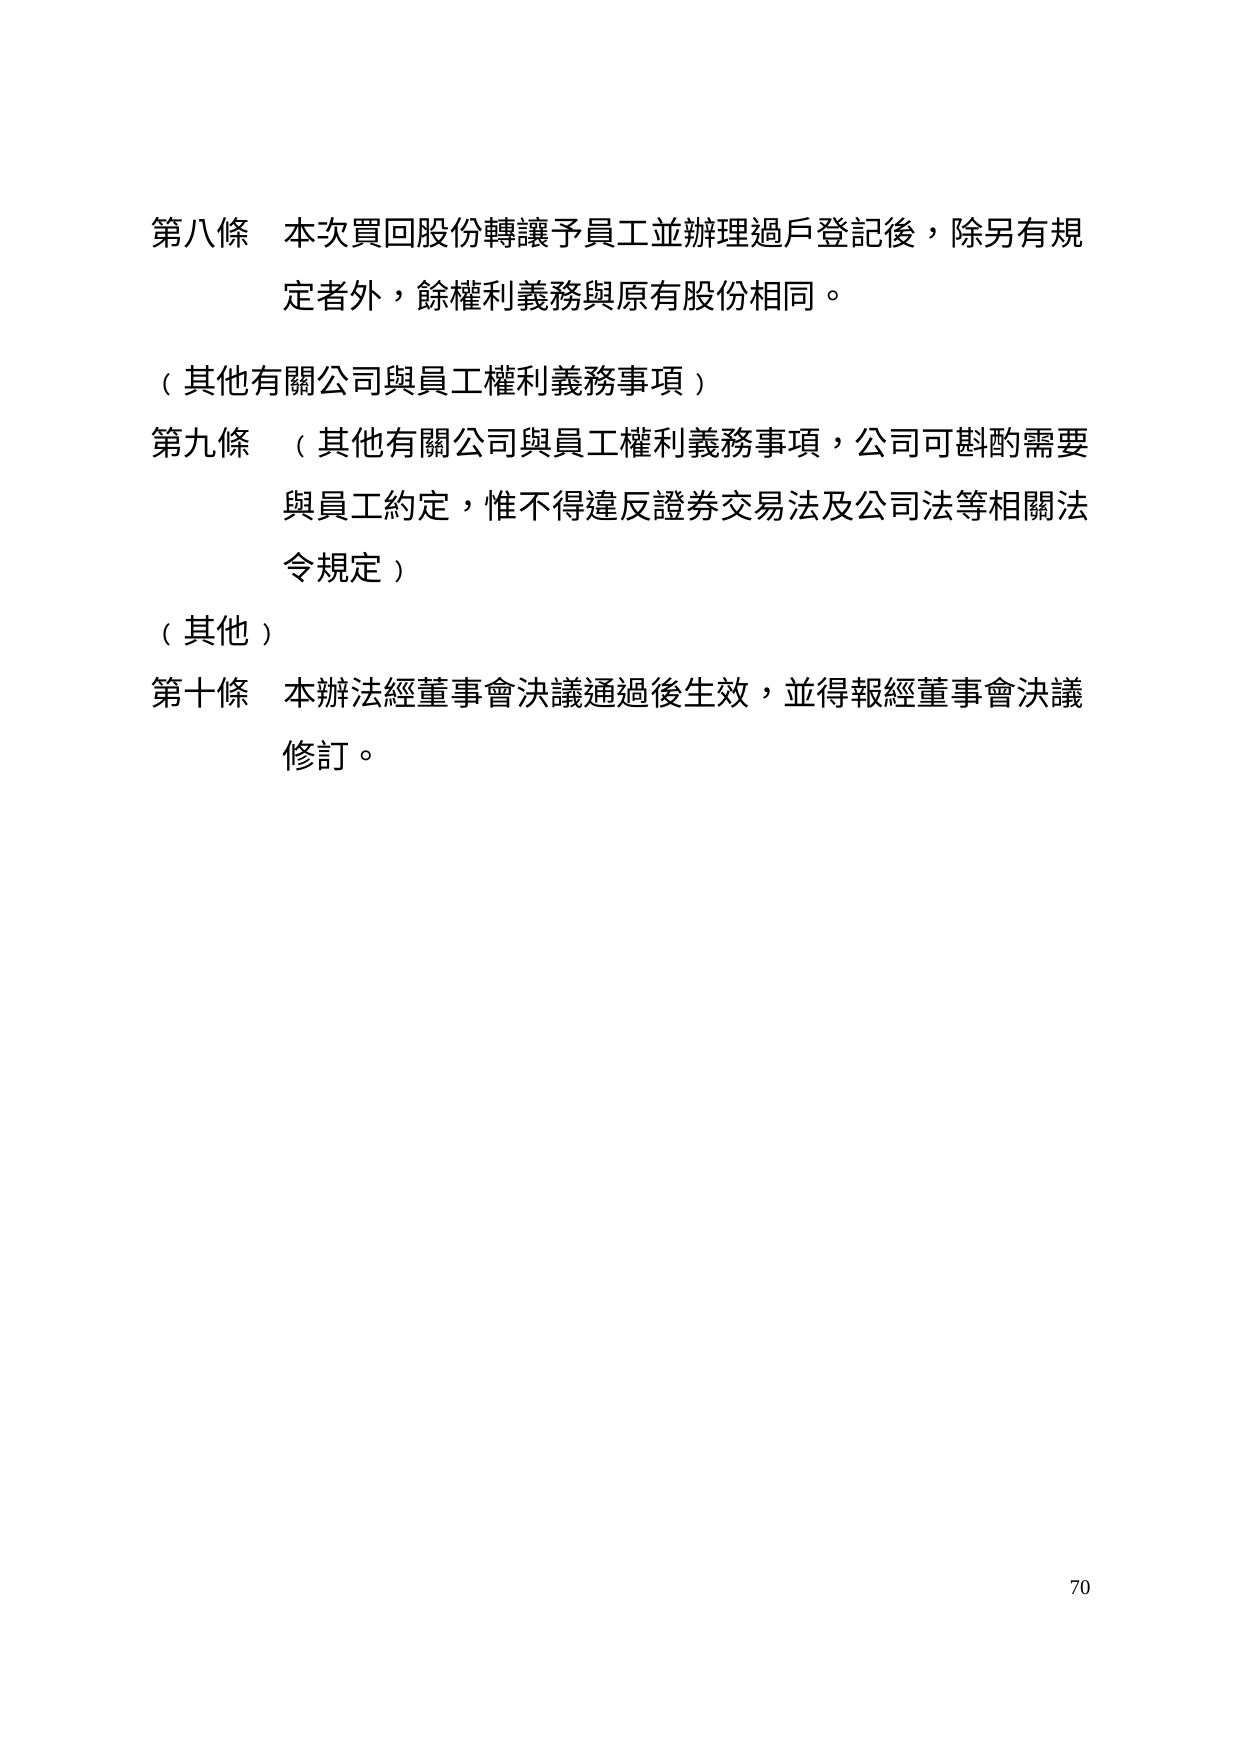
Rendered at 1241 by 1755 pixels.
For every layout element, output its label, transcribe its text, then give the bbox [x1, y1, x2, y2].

text 第八條 本次買回股份轉讓予員工並辦理過戶登記後，除另有規定者外，餘權利義務與原有股份相同。 [150, 189, 1090, 314]
subtitle ﹙其他﹚ [150, 587, 1090, 650]
text 第九條 ﹙其他有關公司與員工權利義務事項，公司可斟酌需要與員工約定，惟不得違反證券交易法及公司法等相關法令規定﹚ [150, 400, 1090, 587]
text 第十條 本辦法經董事會決議通過後生效，並得報經董事會決議修訂。 [150, 650, 1090, 775]
subtitle ﹙其他有關公司與員工權利義務事項﹚ [150, 337, 1090, 400]
